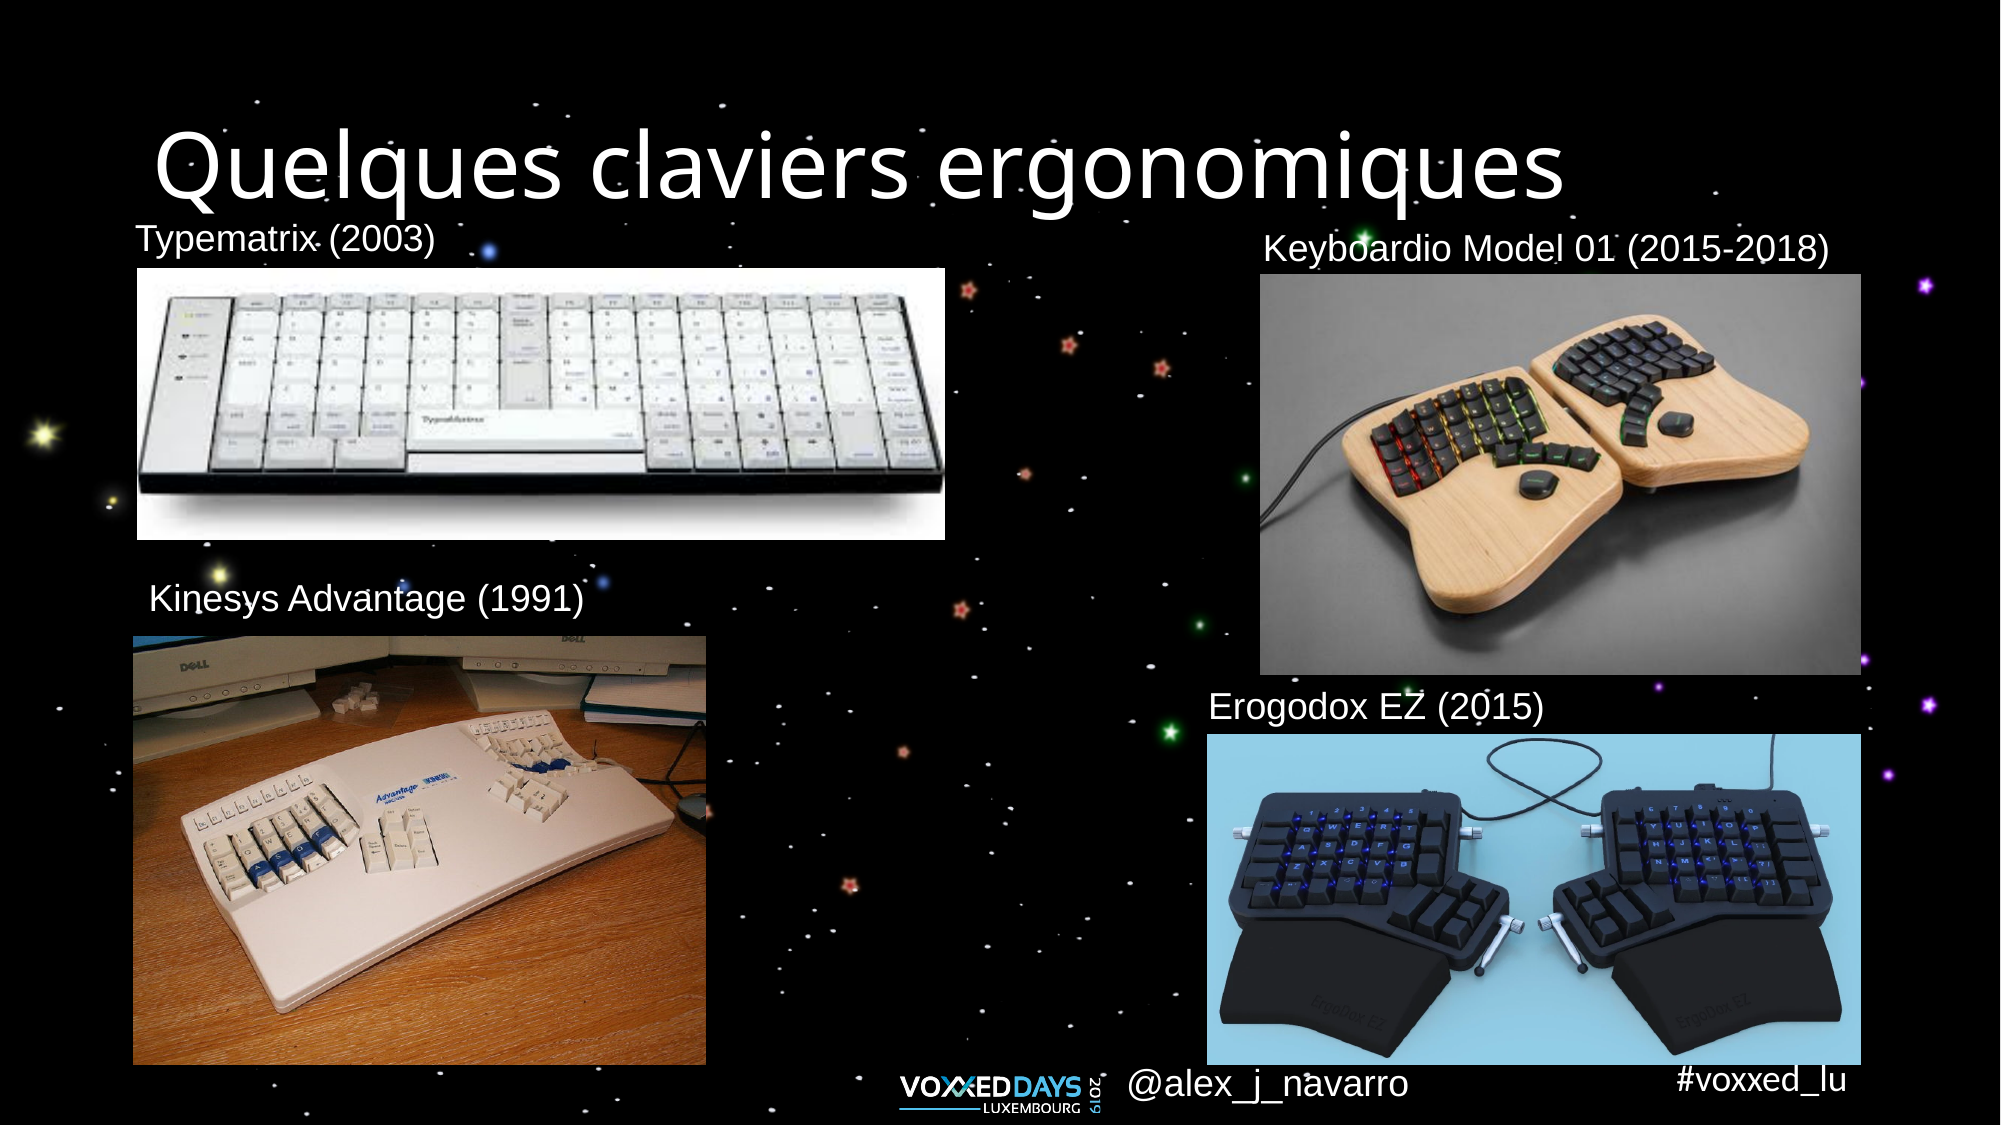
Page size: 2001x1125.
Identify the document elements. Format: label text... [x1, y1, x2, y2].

text_box Typematrix (2003) [120, 210, 553, 309]
text_box @alex_j_navarro [1111, 1054, 1741, 1125]
title Quelques claviers ergonomiques [137, 59, 1863, 278]
picture [0, 0, 2001, 1125]
text_box Kinesys Advantage (1991) [133, 570, 601, 627]
text_box Keyboardio Model 01 (2015-2018) [1248, 220, 1846, 278]
text_box Erogodox EZ (2015) [1193, 678, 1561, 736]
